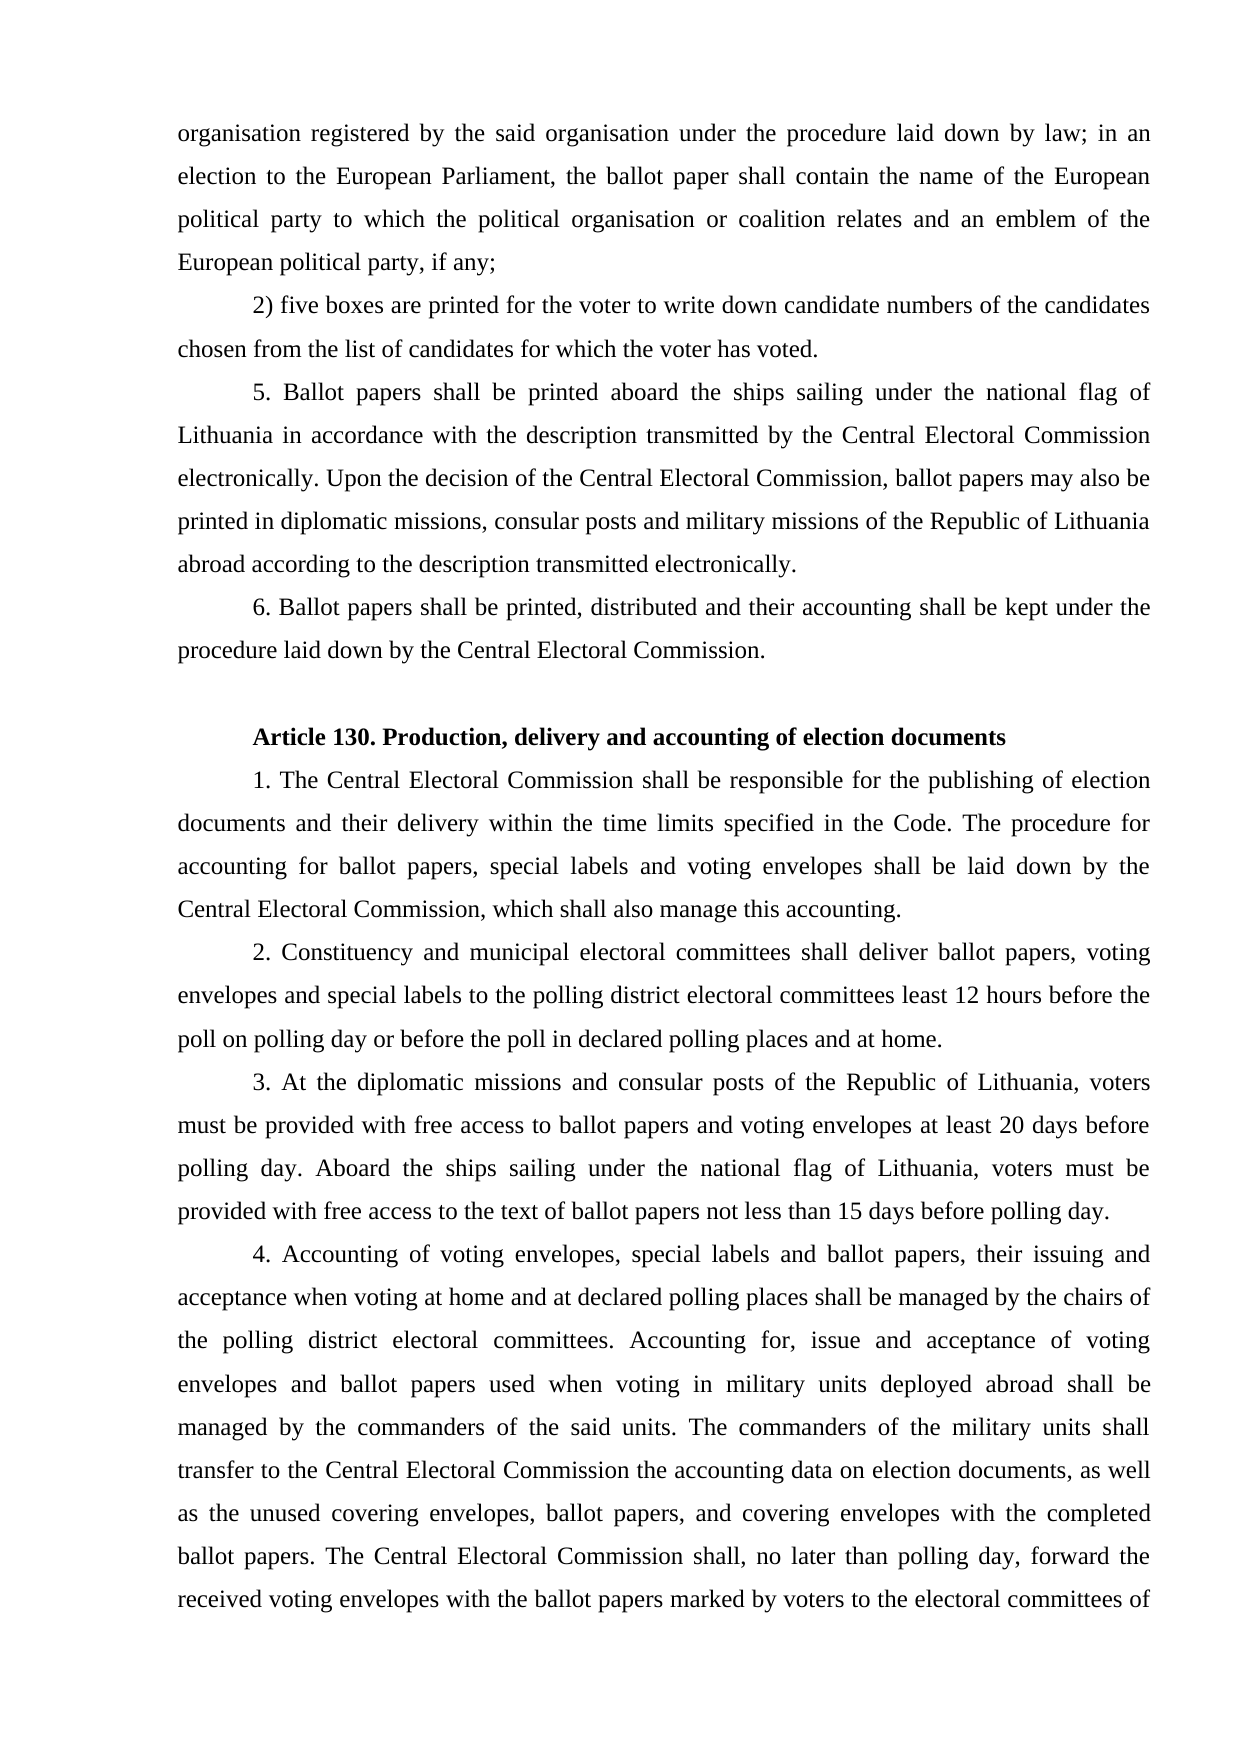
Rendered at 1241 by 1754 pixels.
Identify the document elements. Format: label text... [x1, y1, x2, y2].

text 4. Accounting of voting envelopes, special labels and ballot papers, their issuing and acceptance when voting at home and at declared polling places shall be managed by the chairs of the polling district electoral committees. Accounting for, issue and acceptance of voting envelopes and ballot papers used when voting in military units deployed abroad shall be managed by the commanders of the said units. The commanders of the military units shall transfer to the Central Electoral Commission the accounting data on election documents, as well as the unused covering envelopes, ballot papers, and covering envelopes with the completed ballot papers. The Central Electoral Commission shall, no later than polling day, forward the received voting envelopes with the ballot papers marked by voters to the electoral committees of [177, 1239, 1152, 1613]
text 2) five boxes are printed for the voter to write down candidate numbers of the candidates chosen from the list of candidates for which the voter has voted. [177, 291, 1152, 362]
text 6. Ballot papers shall be printed, distributed and their accounting shall be kept under the procedure laid down by the Central Electoral Commission. [177, 592, 1152, 664]
text Article 130. Production, delivery and accounting of election documents [177, 722, 1152, 751]
text organisation registered by the said organisation under the procedure laid down by law; in an election to the European Parliament, the ballot paper shall contain the name of the European political party to which the political organisation or coalition relates and an emblem of the European political party, if any; [177, 118, 1152, 276]
text 5. Ballot papers shall be printed aboard the ships sailing under the national flag of Lithuania in accordance with the description transmitted by the Central Electoral Commission electronically. Upon the decision of the Central Electoral Commission, ballot papers may also be printed in diplomatic missions, consular posts and military missions of the Republic of Lithuania abroad according to the description transmitted electronically. [177, 377, 1152, 578]
text 1. The Central Electoral Commission shall be responsible for the publishing of election documents and their delivery within the time limits specified in the Code. The procedure for accounting for ballot papers, special labels and voting envelopes shall be laid down by the Central Electoral Commission, which shall also manage this accounting. [177, 765, 1152, 923]
text 3. At the diplomatic missions and consular posts of the Republic of Lithuania, voters must be provided with free access to ballot papers and voting envelopes at least 20 days before polling day. Aboard the ships sailing under the national flag of Lithuania, voters must be provided with free access to the text of ballot papers not less than 15 days before polling day. [177, 1067, 1152, 1225]
text 2. Constituency and municipal electoral committees shall deliver ballot papers, voting envelopes and special labels to the polling district electoral committees least 12 hours before the poll on polling day or before the poll in declared polling places and at home. [177, 937, 1152, 1052]
